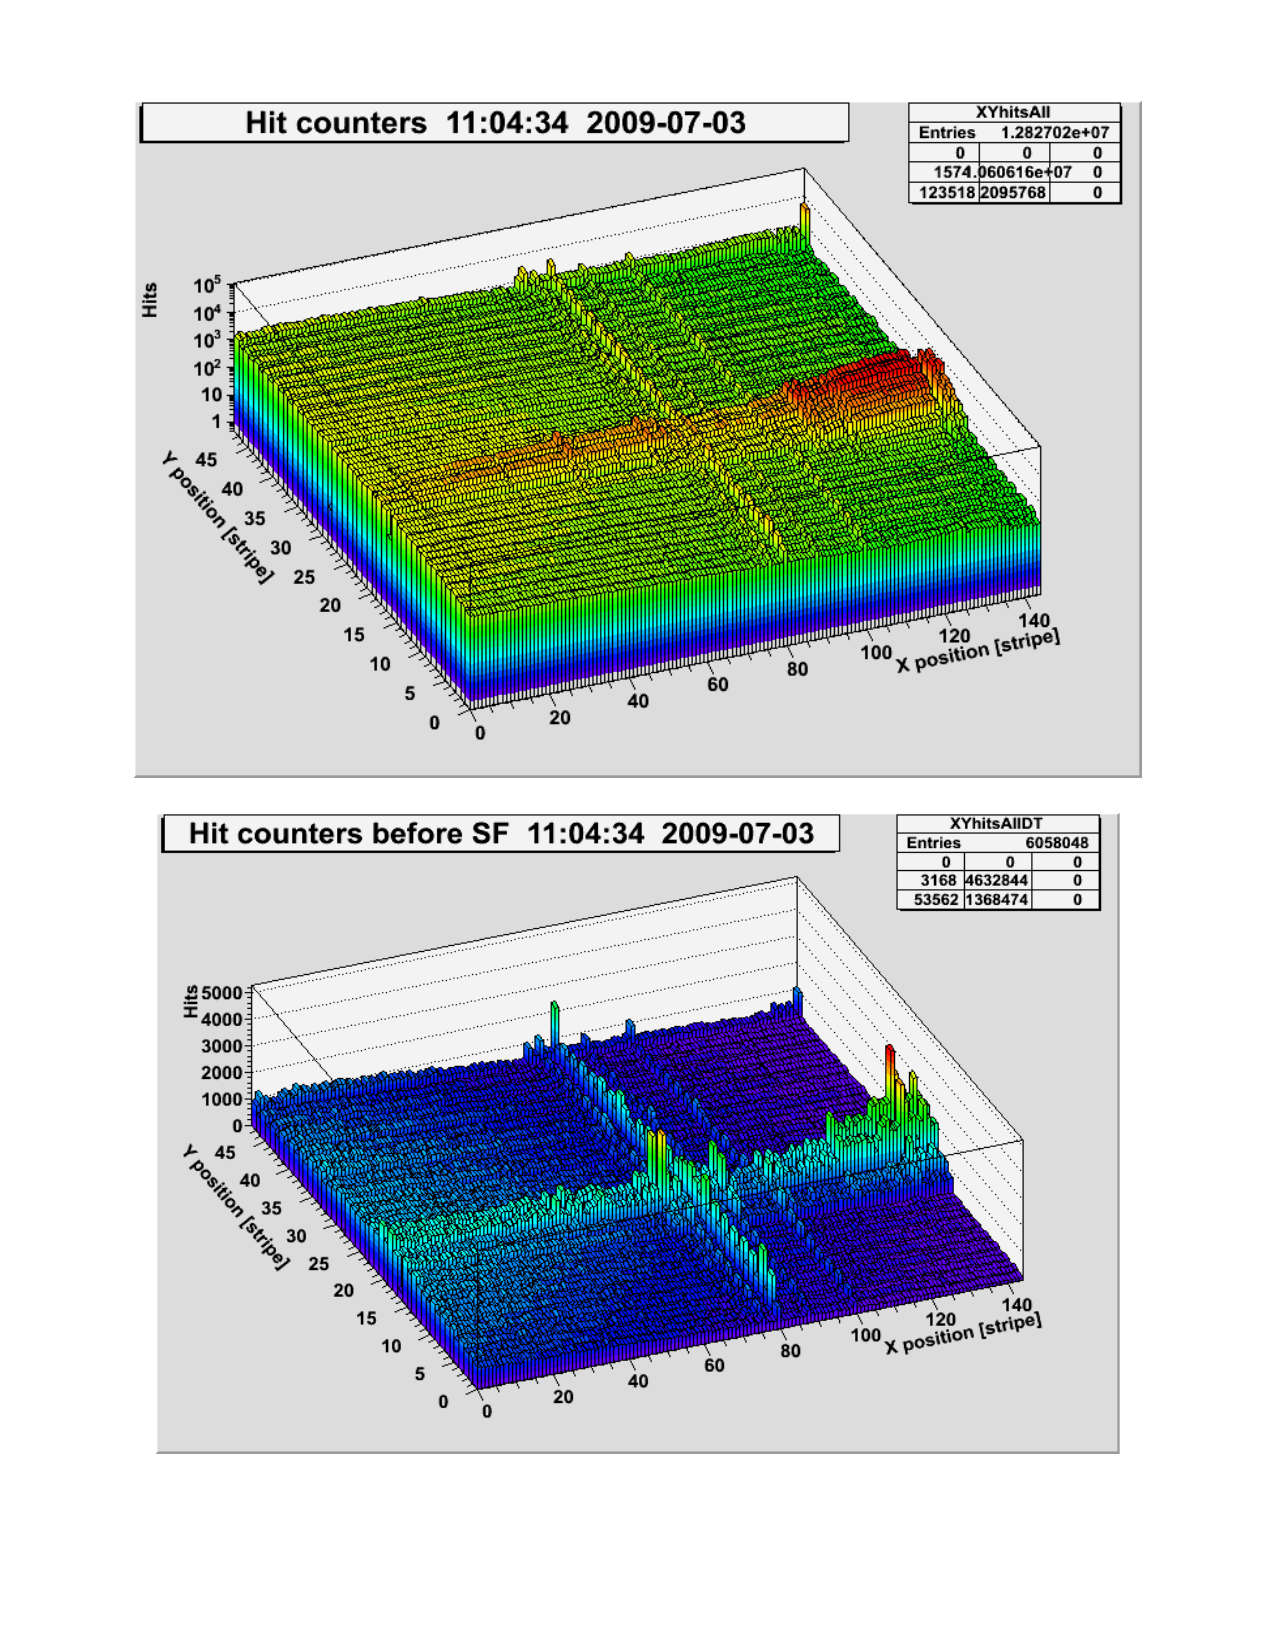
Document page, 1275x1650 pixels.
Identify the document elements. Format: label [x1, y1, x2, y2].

picture [133, 100, 1142, 778]
picture [155, 813, 1120, 1454]
